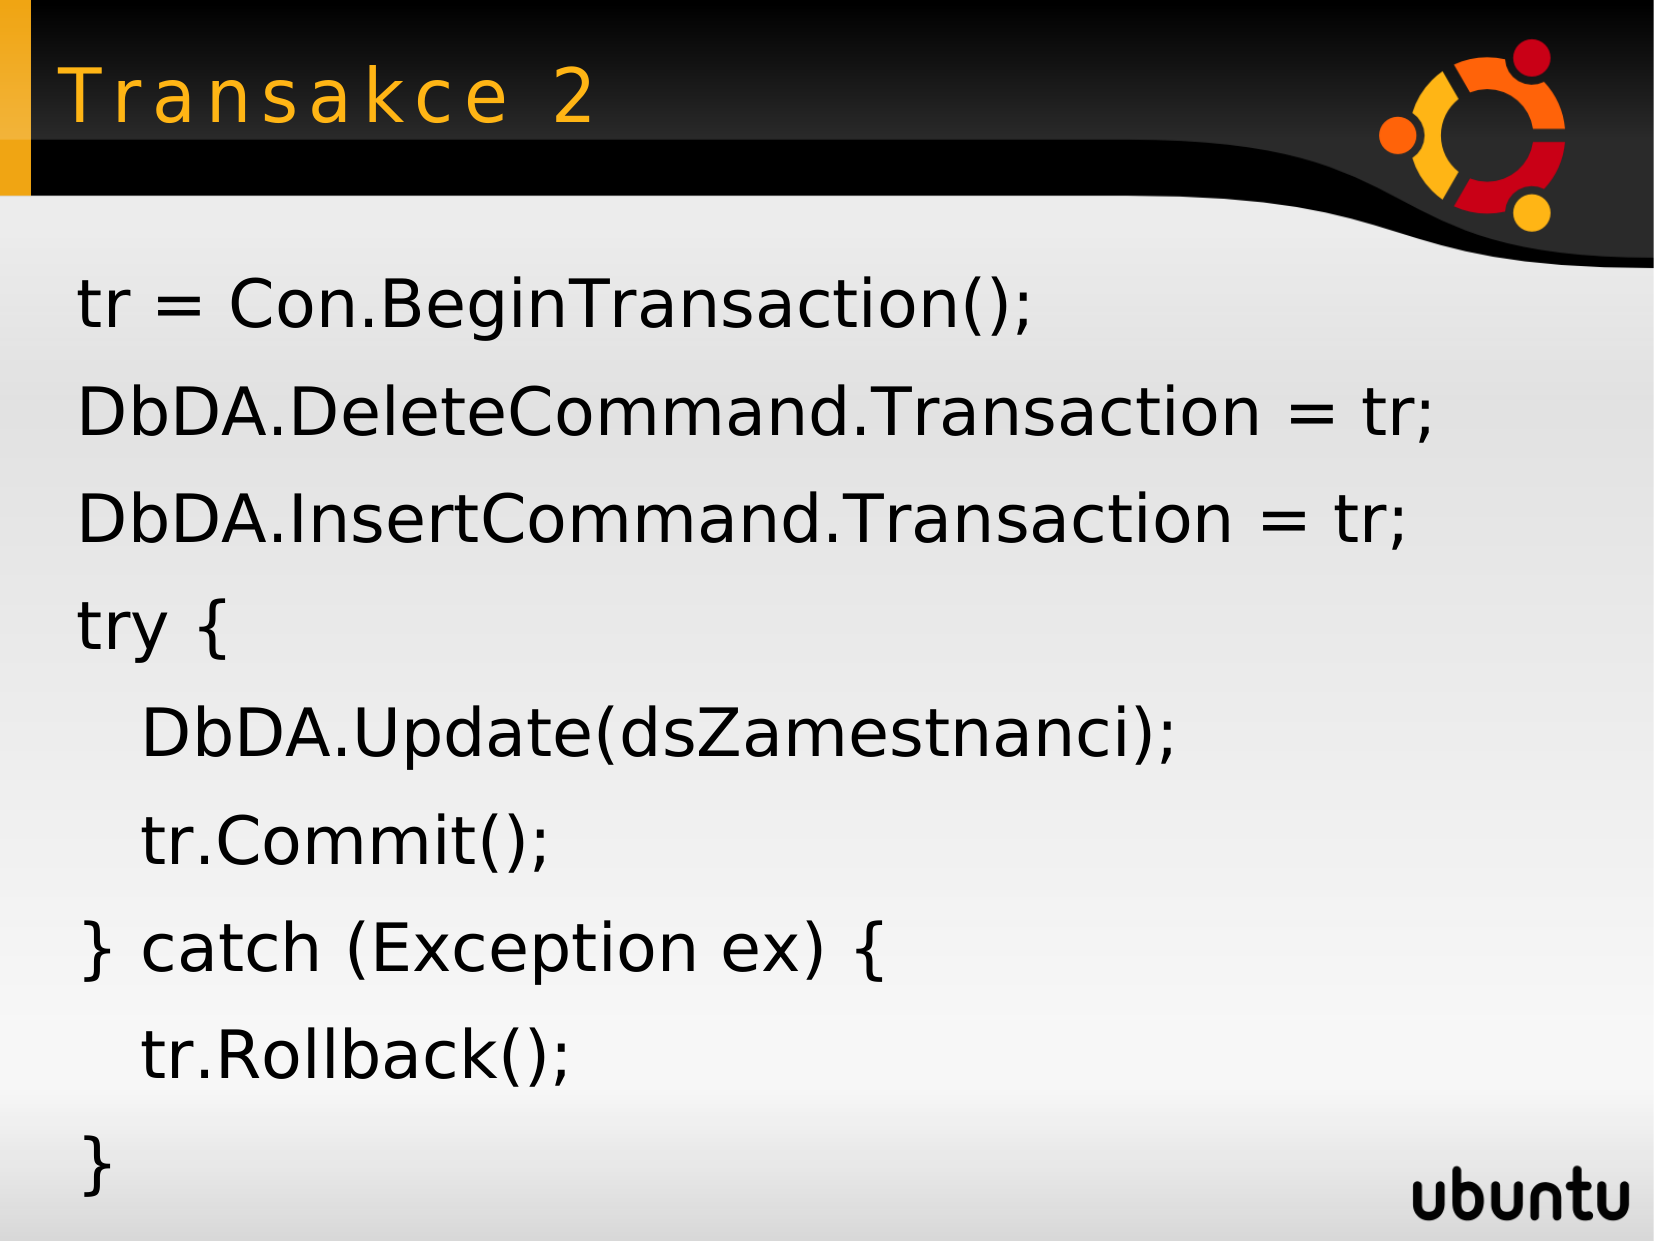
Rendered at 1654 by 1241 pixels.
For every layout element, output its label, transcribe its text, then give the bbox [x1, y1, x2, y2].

picture [0, 0, 1654, 1241]
list tr = Con.BeginTransaction(); DbDA.DeleteCommand.Transaction = tr; DbDA.InsertCommand.Transaction = tr; try { DbDA.Update(dsZamestnanci); tr.Commit(); } catch (Exception ex) { tr.Rollback(); } [59, 265, 1548, 1203]
title Transakce 2 [59, 29, 1270, 163]
